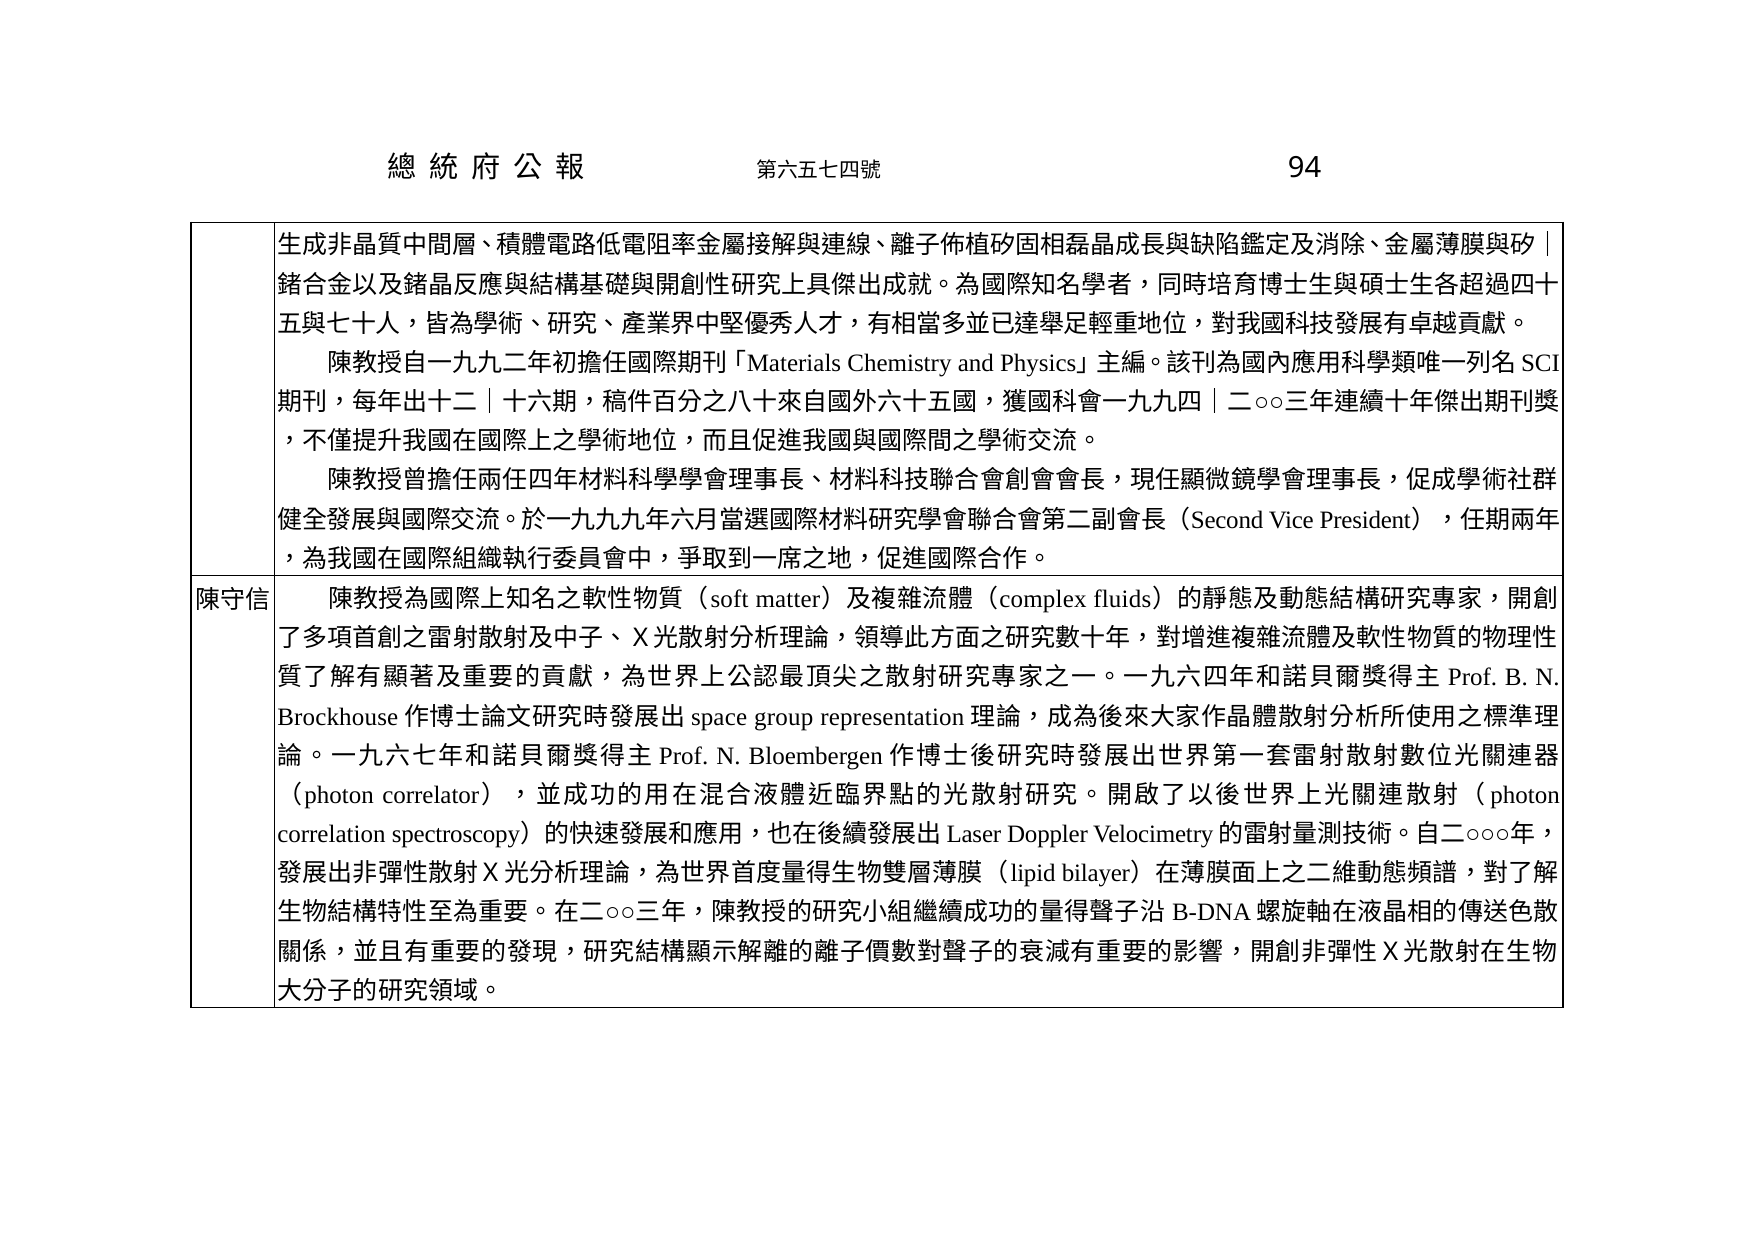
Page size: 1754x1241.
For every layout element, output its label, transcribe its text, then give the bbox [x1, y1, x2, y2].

table_cell [192, 223, 274, 575]
table_cell 陳守信 [192, 576, 274, 1007]
table_cell 生成非晶質中間層、積體電路低電阻率金屬接解與連線、離子佈植矽固相磊晶成長與缺陷鑑定及消除、金屬薄膜與矽｜鍺合金以及鍺晶反應與結構基礎與開創性研究上具傑出成就。為國際知名學者，同時培育博士生與碩士生各超過四十五與七十人，皆為學術、研究、產業界中堅優秀人才，有相當多並已達舉足輕重地位，對我國科技發展有卓越貢獻。 陳教授自一九九二年初擔任國際期刊「Materials Chemistry and Physics」主編。該刊為國內應用科學類唯一列名SCI期刊，每年出十二｜十六期，稿件百分之八十來自國外六十五國，獲國科會一九九四｜二○○三年連續十年傑出期刊獎，不僅提升我國在國際上之學術地位，而且促進我國與國際間之學術交流。 陳教授曾擔任兩任四年材料科學學會理事長、材料科技聯合會創會會長，現任顯微鏡學會理事長，促成學術社群健全發展與國際交流。於一九九九年六月當選國際材料研究學會聯合會第二副會長（Second Vice President），任期兩年，為我國在國際組織執行委員會中，爭取到一席之地，促進國際合作。 [275, 223, 1562, 575]
table_cell 陳教授為國際上知名之軟性物質（soft matter）及複雜流體（complex fluids）的靜態及動態結構研究專家，開創了多項首創之雷射散射及中子、Ｘ光散射分析理論，領導此方面之研究數十年，對增進複雜流體及軟性物質的物理性質了解有顯著及重要的貢獻，為世界上公認最頂尖之散射研究專家之一。一九六四年和諾貝爾獎得主Prof. B. N. Brockhouse作博士論文研究時發展出space group representation理論，成為後來大家作晶體散射分析所使用之標準理論。一九六七年和諾貝爾獎得主Prof. N. Bloembergen作博士後研究時發展出世界第一套雷射散射數位光關連器（photon correlator），並成功的用在混合液體近臨界點的光散射研究。開啟了以後世界上光關連散射（photon correlation spectroscopy）的快速發展和應用，也在後續發展出Laser Doppler Velocimetry的雷射量測技術。自二○○○年，發展出非彈性散射Ｘ光分析理論，為世界首度量得生物雙層薄膜（lipid bilayer）在薄膜面上之二維動態頻譜，對了解生物結構特性至為重要。在二○○三年，陳教授的研究小組繼續成功的量得聲子沿B-DNA螺旋軸在液晶相的傳送色散關係，並且有重要的發現，研究結構顯示解離的離子價數對聲子的衰減有重要的影響，開創非彈性Ｘ光散射在生物大分子的研究領域。 [275, 576, 1562, 1007]
